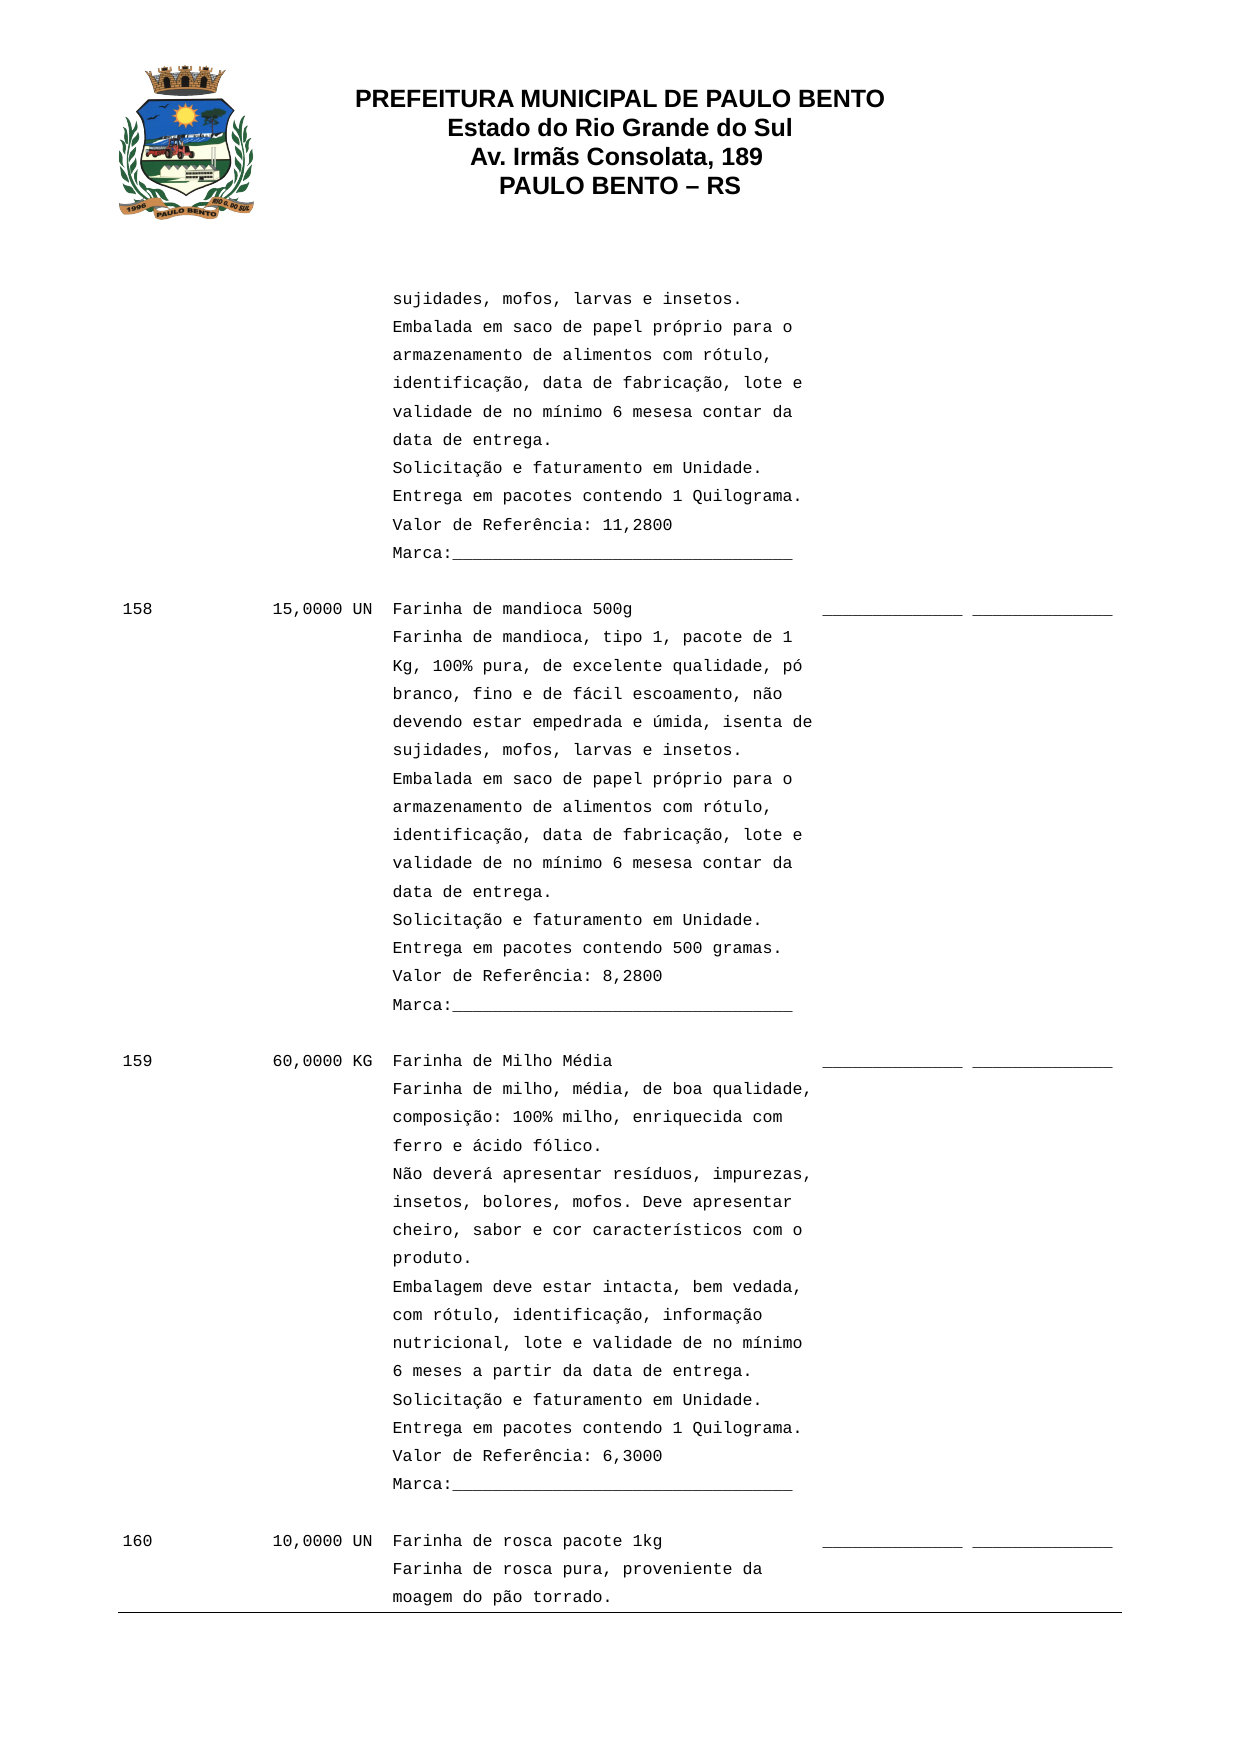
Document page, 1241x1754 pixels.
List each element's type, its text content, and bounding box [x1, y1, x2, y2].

picture [118, 65, 254, 220]
text sujidades, mofos, larvas e insetos. Embalada em saco de papel próprio para o armazenamento de alimentos com rótulo, identificação, data de fabricação, lote e validade de no mínimo 6 mesesa contar da data de entrega. Solicitação e faturamento em Unidade. Entrega em pacotes contendo 1 Quilograma. Valor de Referência: 11,2800 Marca:__________________________________ 158 15,0000 UN Farinha de mandioca 500g ______________ ______________ Farinha de mandioca, tipo 1, pacote de 1 Kg, 100% pura, de excelente qualidade, pó branco, fino e de fácil escoamento, não devendo estar empedrada e úmida, isenta de sujidades, mofos, larvas e insetos. Embalada em saco de papel próprio para o armazenamento de alimentos com rótulo, identificação, data de fabricação, lote e validade de no mínimo 6 mesesa contar da data de entrega. Solicitação e faturamento em Unidade. Entrega em pacotes contendo 500 gramas. Valor de Referência: 8,2800 Marca:__________________________________ 159 60,0000 KG Farinha de Milho Média ______________ ______________ Farinha de milho, média, de boa qualidade, composição: 100% milho, enriquecida com ferro e ácido fólico. Não deverá apresentar resíduos, impurezas, insetos, bolores, mofos. Deve apresentar cheiro, sabor e cor característicos com o produto. Embalagem deve estar intacta, bem vedada, com rótulo, identificação, informação nutricional, lote e validade de no mínimo 6 meses a partir da data de entrega. Solicitação e faturamento em Unidade. Entrega em pacotes contendo 1 Quilograma. Valor de Referência: 6,3000 Marca:__________________________________ 160 10,0000 UN Farinha de rosca pacote 1kg ______________ ______________ Farinha de rosca pura, proveniente da moagem do pão torrado. [118, 286, 1122, 1612]
